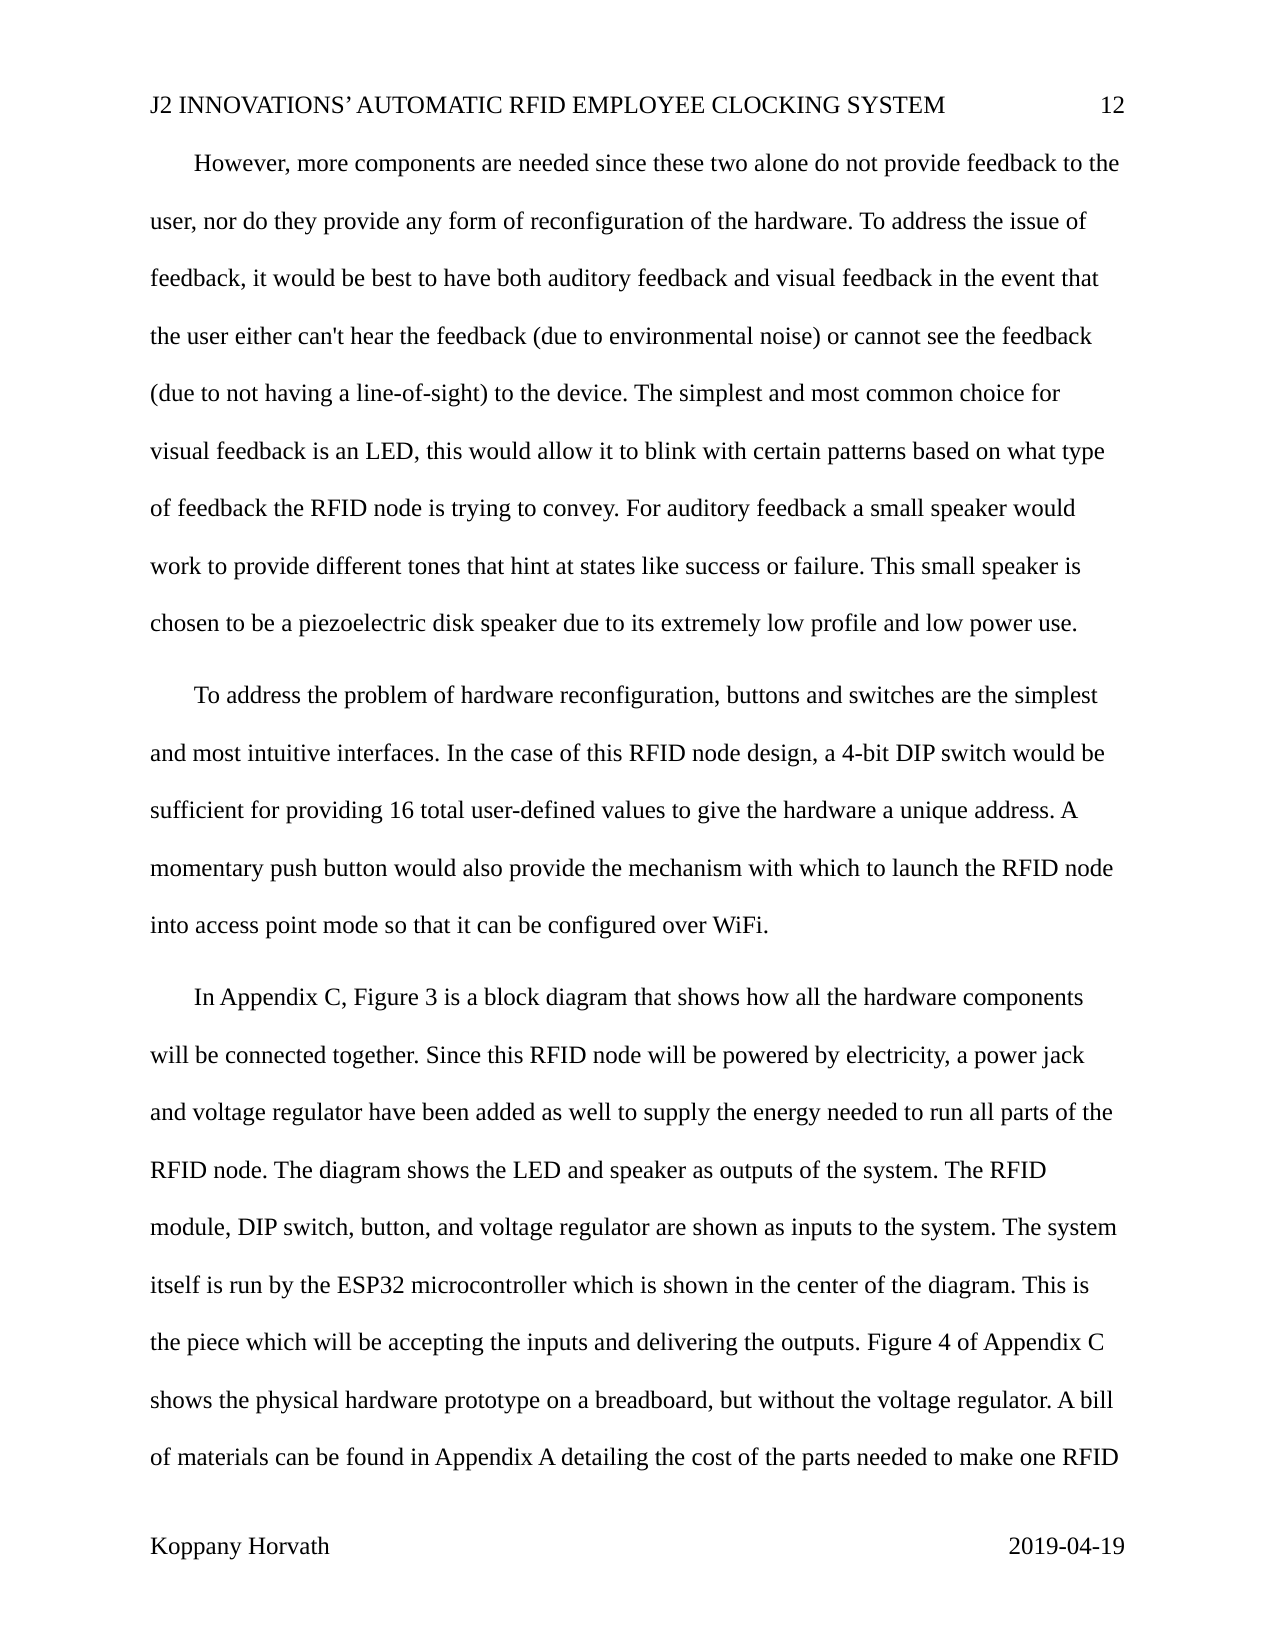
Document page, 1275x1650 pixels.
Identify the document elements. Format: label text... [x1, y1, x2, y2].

text However, more components are needed since these two alone do not provide feedback to the user, nor do they provide any form of reconfiguration of the hardware. To address the issue of feedback, it would be best to have both auditory feedback and visual feedback in the event that the user either can't hear the feedback (due to environmental noise) or cannot see the feedback (due to not having a line-of-sight) to the device. The simplest and most common choice for visual feedback is an LED, this would allow it to blink with certain patterns based on what type of feedback the RFID node is trying to convey. For auditory feedback a small speaker would work to provide different tones that hint at states like success or failure. This small speaker is chosen to be a piezoelectric disk speaker due to its extremely low profile and low power use. [150, 148, 1125, 637]
text To address the problem of hardware reconfiguration, buttons and switches are the simplest and most intuitive interfaces. In the case of this RFID node design, a 4-bit DIP switch would be sufficient for providing 16 total user-defined values to give the hardware a unique address. A momentary push button would also provide the mechanism with which to launch the RFID node into access point mode so that it can be configured over WiFi. [150, 680, 1125, 939]
text In Appendix C, Figure 3 is a block diagram that shows how all the hardware components will be connected together. Since this RFID node will be powered by electricity, a power jack and voltage regulator have been added as well to supply the energy needed to run all parts of the RFID node. The diagram shows the LED and speaker as outputs of the system. The RFID module, DIP switch, button, and voltage regulator are shown as inputs to the system. The system itself is run by the ESP32 microcontroller which is shown in the center of the diagram. This is the piece which will be accepting the inputs and delivering the outputs. Figure 4 of Appendix C shows the physical hardware prototype on a breadboard, but without the voltage regulator. A bill of materials can be found in Appendix A detailing the cost of the parts needed to make one RFID [150, 982, 1125, 1471]
